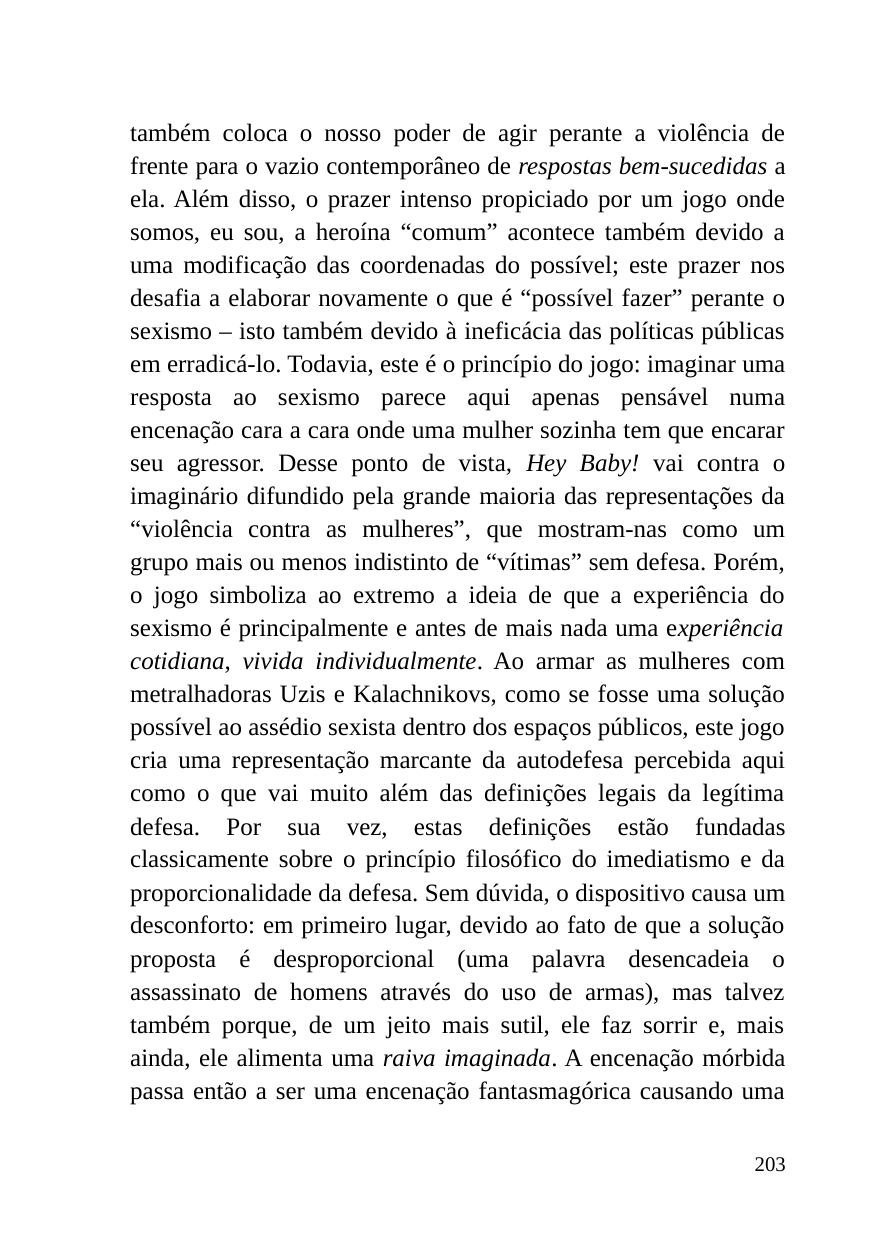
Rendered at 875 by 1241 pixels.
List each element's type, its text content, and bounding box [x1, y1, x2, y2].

text também coloca o nosso poder de agir perante a violência de frente para o vazio contemporâneo de respostas bem-sucedidas a ela. Além disso, o prazer intenso propiciado por um jogo onde somos, eu sou, a heroína “comum” acontece também devido a uma modificação das coordenadas do possível; este prazer nos desafia a elaborar novamente o que é “possível fazer” perante o sexismo – isto também devido à ineficácia das políticas públicas em erradicá-lo. Todavia, este é o princípio do jogo: imaginar uma resposta ao sexismo parece aqui apenas pensável numa encenação cara a cara onde uma mulher sozinha tem que encarar seu agressor. Desse ponto de vista, Hey Baby! vai contra o imaginário difundido pela grande maioria das representações da “violência contra as mulheres”, que mostram-nas como um grupo mais ou menos indistinto de “vítimas” sem defesa. Porém, o jogo simboliza ao extremo a ideia de que a experiência do sexismo é principalmente e antes de mais nada uma experiência cotidiana, vivida individualmente. Ao armar as mulheres com metralhadoras Uzis e Kalachnikovs, como se fosse uma solução possível ao assédio sexista dentro dos espaços públicos, este jogo cria uma representação marcante da autodefesa percebida aqui como o que vai muito além das definições legais da legítima defesa. Por sua vez, estas definições estão fundadas classicamente sobre o princípio filosófico do imediatismo e da proporcionalidade da defesa. Sem dúvida, o dispositivo causa um desconforto: em primeiro lugar, devido ao fato de que a solução proposta é desproporcional (uma palavra desencadeia o assassinato de homens através do uso de armas), mas talvez também porque, de um jeito mais sutil, ele faz sorrir e, mais ainda, ele alimenta uma raiva imaginada. A encenação mórbida passa então a ser uma encenação fantasmagórica causando uma [130, 118, 786, 1104]
